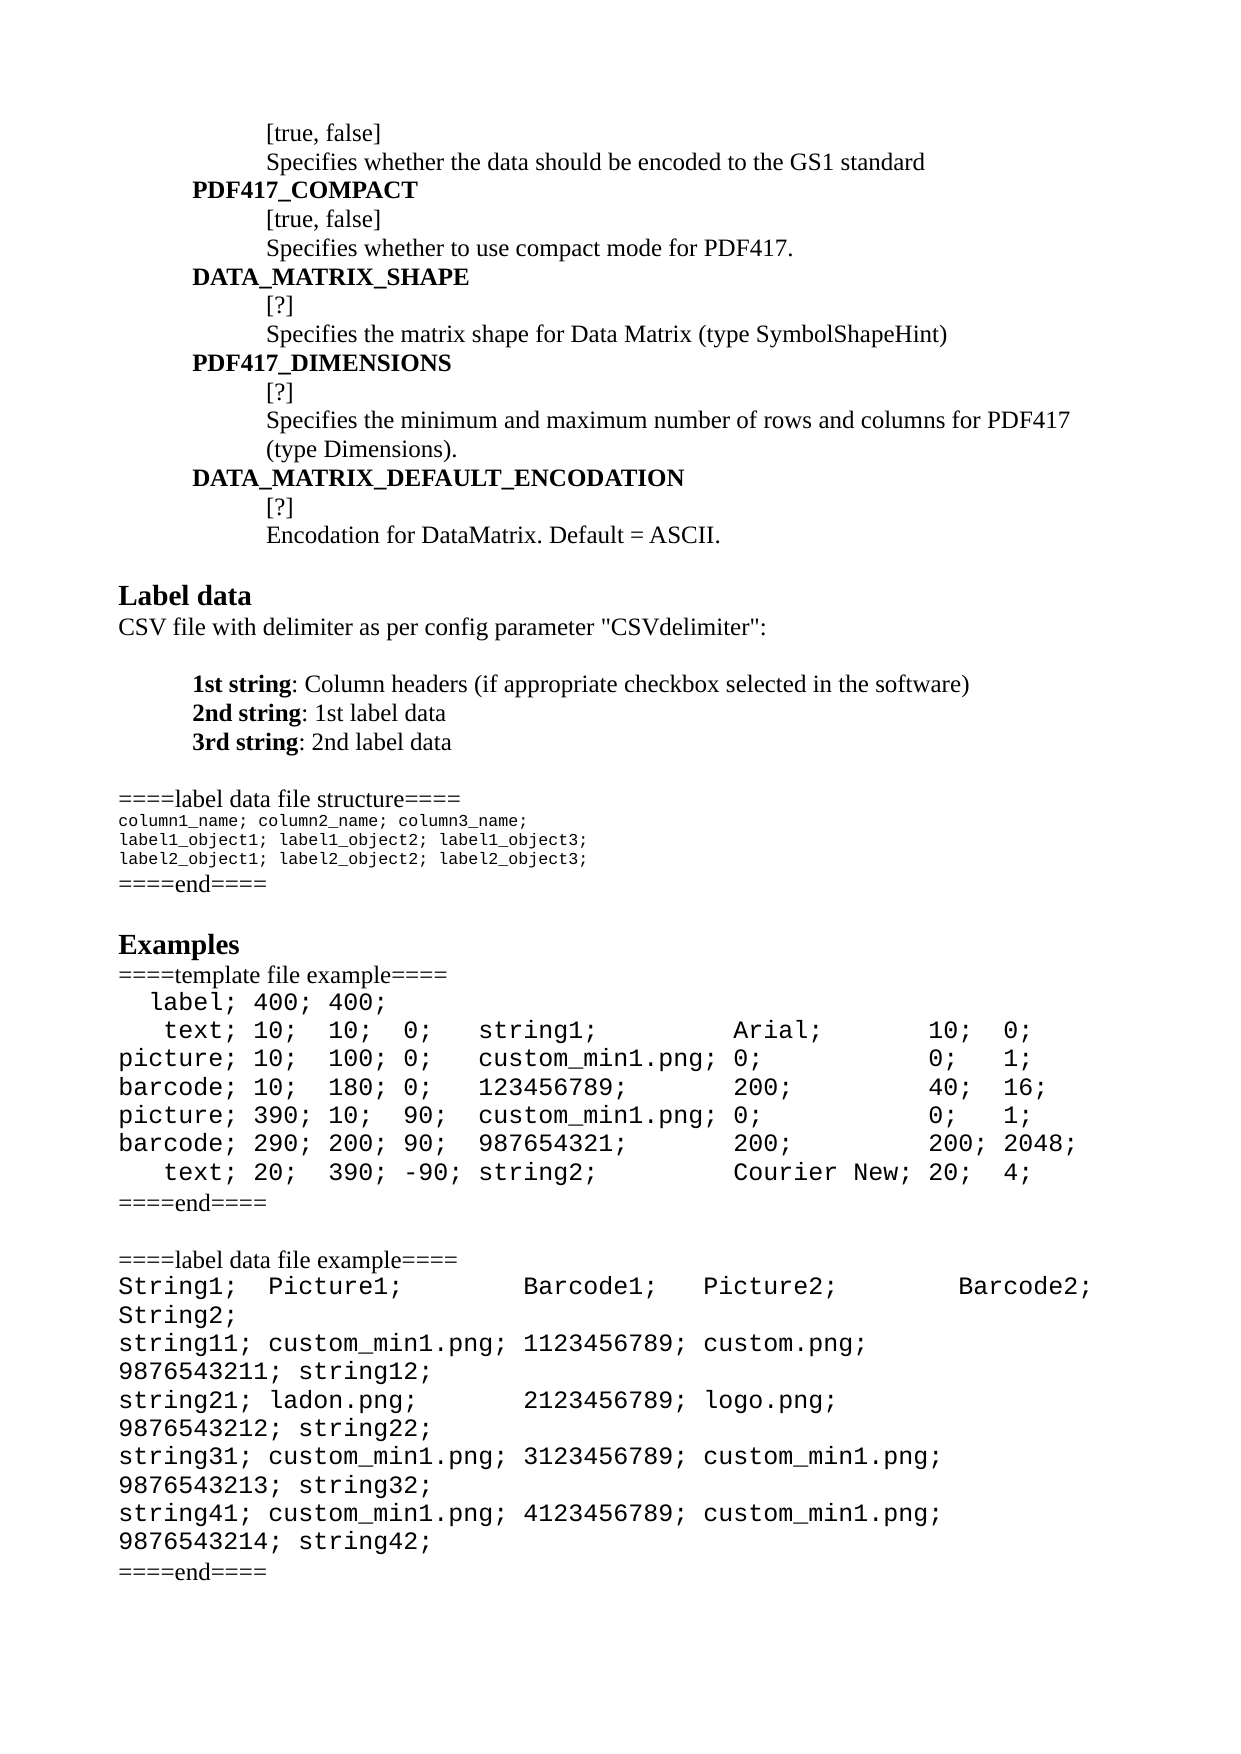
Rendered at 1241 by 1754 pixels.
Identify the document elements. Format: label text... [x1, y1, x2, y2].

text ====template file example==== [118, 961, 1122, 989]
text Examples [118, 927, 1122, 961]
text PDF417_COMPACT [192, 176, 1122, 204]
text Label data [118, 578, 1122, 612]
text Encodation for DataMatrix. Default = ASCII. [266, 521, 1122, 549]
text String1; Picture1; Barcode1; Picture2; Barcode2; String2; [118, 1274, 1122, 1331]
text string41; custom_min1.png; 4123456789; custom_min1.png; 9876543214; string42; [118, 1501, 1122, 1557]
text Specifies whether the data should be encoded to the GS1 standard [266, 147, 1122, 176]
text [?] [266, 492, 1122, 521]
text CSV file with delimiter as per config parameter "CSVdelimiter": [118, 612, 1122, 640]
text column1_name; column2_name; column3_name; [118, 813, 1122, 832]
text text; 20; 390; -90; string2; Courier New; 20; 4; [118, 1159, 1122, 1188]
text label; 400; 400; [118, 989, 1122, 1018]
text text; 10; 10; 0; string1; Arial; 10; 0; [118, 1018, 1122, 1046]
text label1_object1; label1_object2; label1_object3; [118, 832, 1122, 851]
text picture; 390; 10; 90; custom_min1.png; 0; 0; 1; [118, 1103, 1122, 1131]
text 1st string: Column headers (if appropriate checkbox selected in the software) [192, 669, 1122, 698]
text string31; custom_min1.png; 3123456789; custom_min1.png; 9876543213; string32; [118, 1444, 1122, 1501]
text ====end==== [118, 869, 1122, 898]
text ====end==== [118, 1188, 1122, 1216]
text string21; ladon.png; 2123456789; logo.png; 9876543212; string22; [118, 1387, 1122, 1444]
text DATA_MATRIX_DEFAULT_ENCODATION [192, 463, 1122, 492]
text DATA_MATRIX_SHAPE [192, 262, 1122, 291]
text [?] [266, 377, 1122, 406]
text 2nd string: 1st label data [192, 698, 1122, 727]
text string11; custom_min1.png; 1123456789; custom.png; 9876543211; string12; [118, 1331, 1122, 1387]
text picture; 10; 100; 0; custom_min1.png; 0; 0; 1; [118, 1046, 1122, 1074]
text ====end==== [118, 1557, 1122, 1586]
text PDF417_DIMENSIONS [192, 348, 1122, 377]
text barcode; 290; 200; 90; 987654321; 200; 200; 2048; [118, 1131, 1122, 1159]
text Specifies the matrix shape for Data Matrix (type SymbolShapeHint) [266, 319, 1122, 348]
text ====label data file example==== [118, 1245, 1122, 1274]
text 3rd string: 2nd label data [192, 727, 1122, 755]
text [?] [266, 291, 1122, 319]
text Specifies whether to use compact mode for PDF417. [266, 233, 1122, 262]
text Specifies the minimum and maximum number of rows and columns for PDF417 (type Dimensions). [266, 406, 1122, 463]
text [true, false] [266, 204, 1122, 233]
text ====label data file structure==== [118, 784, 1122, 813]
text label2_object1; label2_object2; label2_object3; [118, 851, 1122, 869]
text [true, false] [266, 118, 1122, 147]
text barcode; 10; 180; 0; 123456789; 200; 40; 16; [118, 1074, 1122, 1103]
